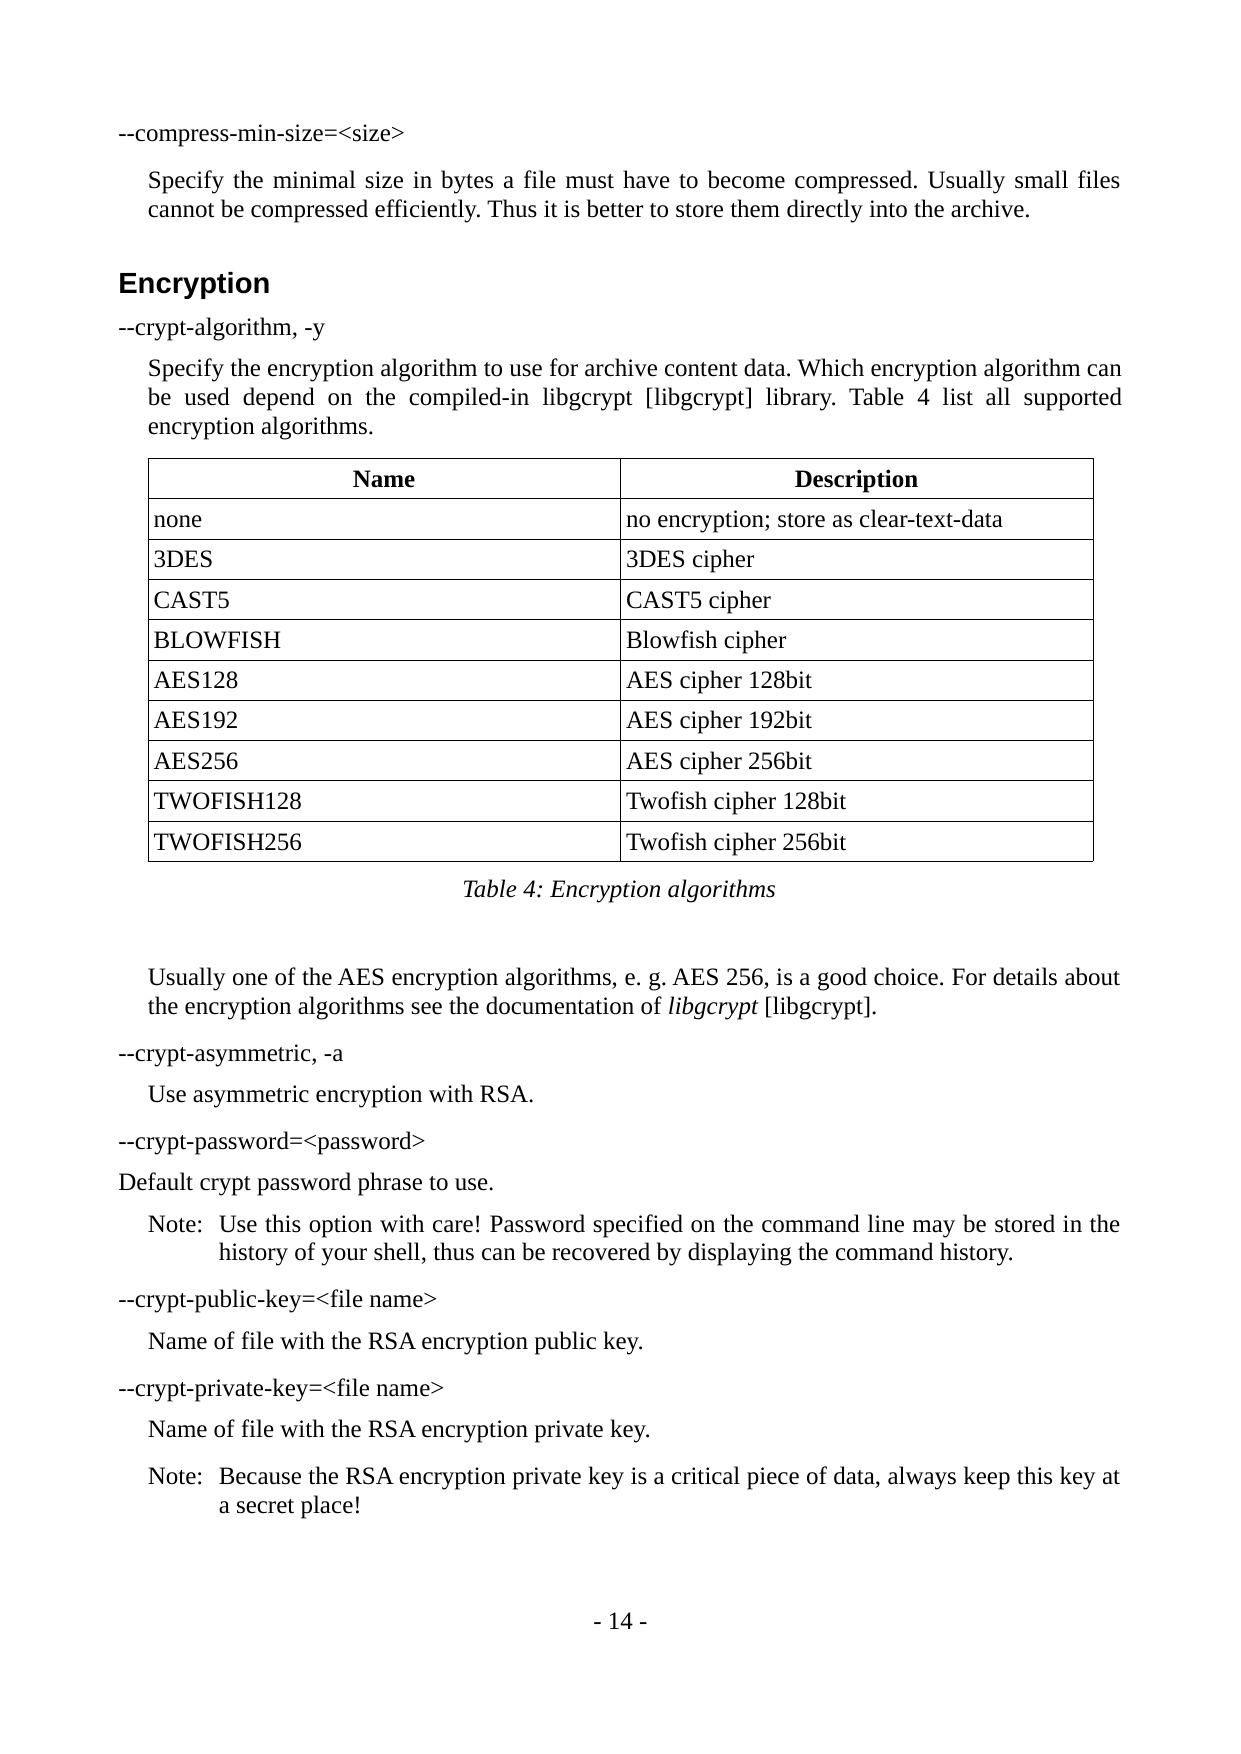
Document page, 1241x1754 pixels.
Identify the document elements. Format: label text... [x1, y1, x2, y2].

text Specify the minimal size in bytes a file must have to become compressed. Usually small files cannot be compressed efficiently. Thus it is better to store them directly into the archive. [148, 165, 1122, 223]
table_cell AES192 [149, 701, 620, 740]
table_cell AES128 [149, 661, 620, 700]
text Specify the encryption algorithm to use for archive content data. Which encryption algorithm can be used depend on the compiled-in libgcrypt [libgcrypt] library. Table 4 list all supported encryption algorithms. [148, 353, 1122, 439]
table_cell CAST5 [149, 580, 620, 619]
table_cell CAST5 cipher [621, 580, 1093, 619]
text Table 4: Encryption algorithms [118, 874, 1122, 902]
table_cell AES cipher 192bit [621, 701, 1093, 740]
table_cell Twofish cipher 256bit [621, 822, 1093, 861]
table_cell no encryption; store as clear-text-data [621, 499, 1093, 538]
title --compress-min-size=<size> [118, 118, 1122, 147]
text --crypt-password=<password> [118, 1126, 1122, 1155]
table_cell Blowfish cipher [621, 620, 1093, 659]
text Name of file with the RSA encryption public key. [148, 1326, 1122, 1354]
table_header Description [621, 459, 1093, 498]
table_header Name [149, 459, 620, 498]
text --crypt-asymmetric, -a [118, 1038, 1122, 1067]
table_cell AES256 [149, 741, 620, 780]
text Note: Because the RSA encryption private key is a critical piece of data, always keep this key at a secret place! [148, 1461, 1122, 1519]
text Use asymmetric encryption with RSA. [148, 1079, 1122, 1108]
text --crypt-algorithm, -y [118, 312, 1122, 341]
subtitle Encryption [118, 266, 1122, 299]
text --crypt-public-key=<file name> [118, 1284, 1122, 1313]
table_cell 3DES [149, 540, 620, 579]
table_cell Twofish cipher 128bit [621, 781, 1093, 821]
table_cell TWOFISH256 [149, 822, 620, 861]
text Name of file with the RSA encryption private key. [148, 1414, 1122, 1443]
table_cell AES cipher 128bit [621, 661, 1093, 700]
table_cell 3DES cipher [621, 540, 1093, 579]
text --crypt-private-key=<file name> [118, 1373, 1122, 1402]
table_cell TWOFISH128 [149, 781, 620, 821]
text Note: Use this option with care! Password specified on the command line may be stored in the history of your shell, thus can be recovered by displaying the command history. [148, 1209, 1122, 1266]
text Default crypt password phrase to use. [118, 1167, 1122, 1196]
table_cell AES cipher 256bit [621, 741, 1093, 780]
table_cell BLOWFISH [149, 620, 620, 659]
table_cell none [149, 499, 620, 538]
text Usually one of the AES encryption algorithms, e. g. AES 256, is a good choice. For details about the encryption algorithms see the documentation of libgcrypt [libgcrypt]. [148, 962, 1122, 1019]
